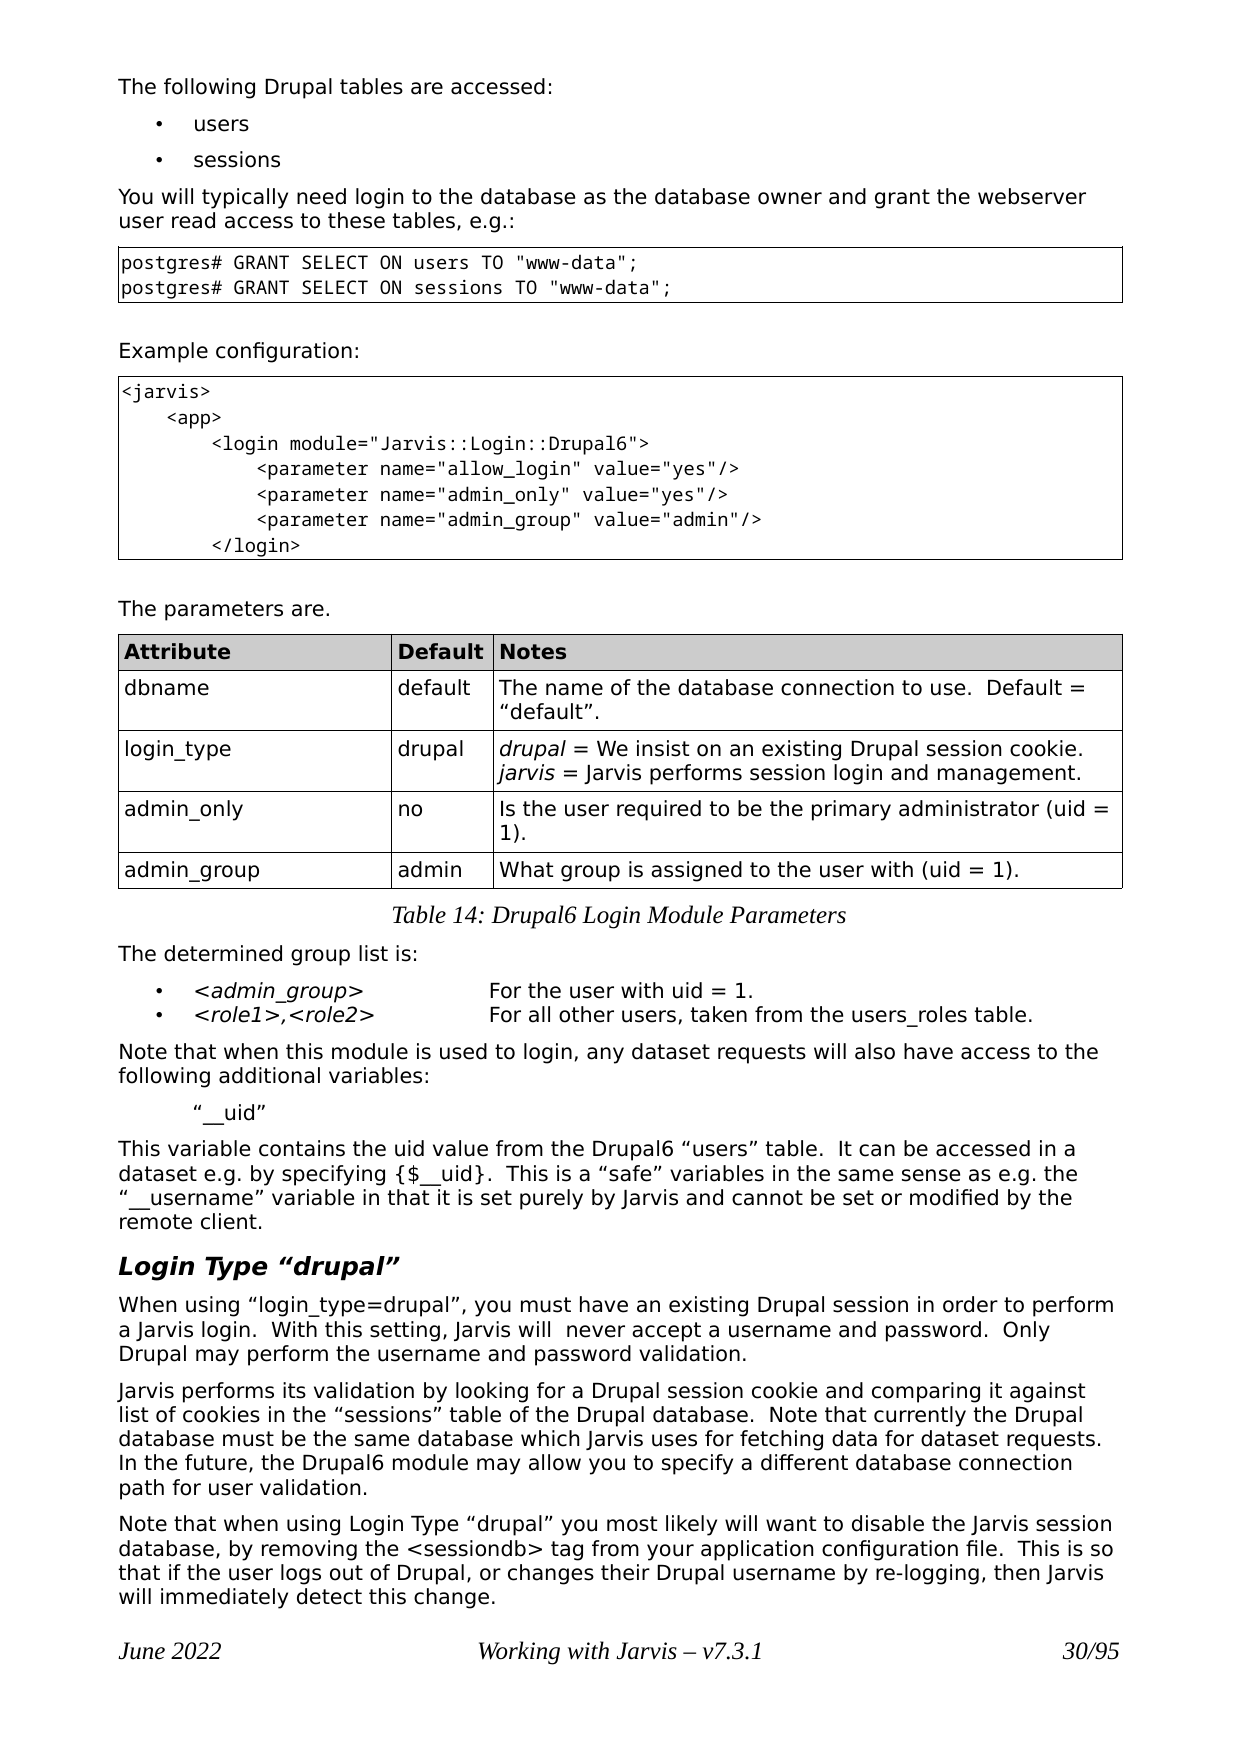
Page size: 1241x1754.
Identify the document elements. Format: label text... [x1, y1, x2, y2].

table_header Notes [494, 635, 1122, 670]
table_cell The name of the database connection to use. Default = “default”. [494, 671, 1122, 730]
table_cell Is the user required to be the primary administrator (uid = 1). [494, 792, 1122, 851]
text The following Drupal tables are accessed: [118, 75, 1122, 99]
text </login> [119, 529, 1122, 559]
table_cell drupal = We insist on an existing Drupal session cookie. jarvis = Jarvis performs session login and management. [494, 731, 1122, 791]
table_cell drupal [392, 731, 493, 791]
text When using “login_type=drupal”, you must have an existing Drupal session in order to perform a Jarvis login. With this setting, Jarvis will never accept a username and password. Only Drupal may perform the username and password validation. [118, 1293, 1122, 1366]
table_header Default [392, 635, 493, 670]
text Example configuration: [118, 339, 1122, 364]
text Jarvis performs its validation by looking for a Drupal session cookie and comparing it against list of cookies in the “sessions” table of the Drupal database. Note that currently the Drupal database must be the same database which Jarvis uses for fetching data for dataset requests. In the future, the Drupal6 module may allow you to specify a different database connection path for user validation. [118, 1379, 1122, 1500]
text Note that when using Login Type “drupal” you most likely will want to disable the Jarvis session database, by removing the <sessiondb> tag from your application configuration file. This is so that if the user logs out of Drupal, or changes their Drupal username by re-logging, then Jarvis will immediately detect this change. [118, 1512, 1122, 1609]
table_cell admin [392, 853, 493, 888]
text You will typically need login to the database as the database owner and grant the webserver user read access to these tables, e.g.: [118, 185, 1122, 234]
text <login module="Jarvis::Login::Drupal6"> [119, 427, 1122, 453]
table_cell admin_only [119, 792, 391, 851]
table_cell dbname [119, 671, 391, 730]
list <admin_group> For the user with uid = 1. [156, 979, 1122, 1003]
text This variable contains the uid value from the Drupal6 “users” table. It can be accessed in a dataset e.g. by specifying {$__uid}. This is a “safe” variables in the same sense as e.g. the “__username” variable in that it is set purely by Jarvis and cannot be set or modified by the remote client. [118, 1137, 1122, 1234]
text postgres# GRANT SELECT ON sessions TO "www-data"; [119, 272, 1122, 302]
text <parameter name="allow_login" value="yes"/> [119, 453, 1122, 478]
text “__uid” [118, 1101, 1122, 1125]
text <parameter name="admin_only" value="yes"/> [119, 478, 1122, 504]
table_cell default [392, 671, 493, 730]
text Note that when this module is used to login, any dataset requests will also have access to the following additional variables: [118, 1040, 1122, 1088]
table_cell What group is assigned to the user with (uid = 1). [494, 853, 1122, 888]
table_header Attribute [119, 635, 391, 670]
subtitle Login Type “drupal” [118, 1252, 1122, 1281]
list sessions [156, 148, 1122, 173]
table_cell login_type [119, 731, 391, 791]
list <role1>,<role2> For all other users, taken from the users_roles table. [156, 1003, 1122, 1027]
text Table 14: Drupal6 Login Module Parameters [118, 901, 1122, 929]
text The determined group list is: [118, 942, 1122, 966]
text <jarvis> [119, 377, 1122, 402]
table_cell no [392, 792, 493, 851]
table_cell admin_group [119, 853, 391, 888]
text postgres# GRANT SELECT ON users TO "www-data"; [119, 248, 1122, 272]
list users [156, 112, 1122, 136]
text <app> [119, 402, 1122, 427]
text The parameters are. [118, 597, 1122, 621]
text <parameter name="admin_group" value="admin"/> [119, 504, 1122, 529]
